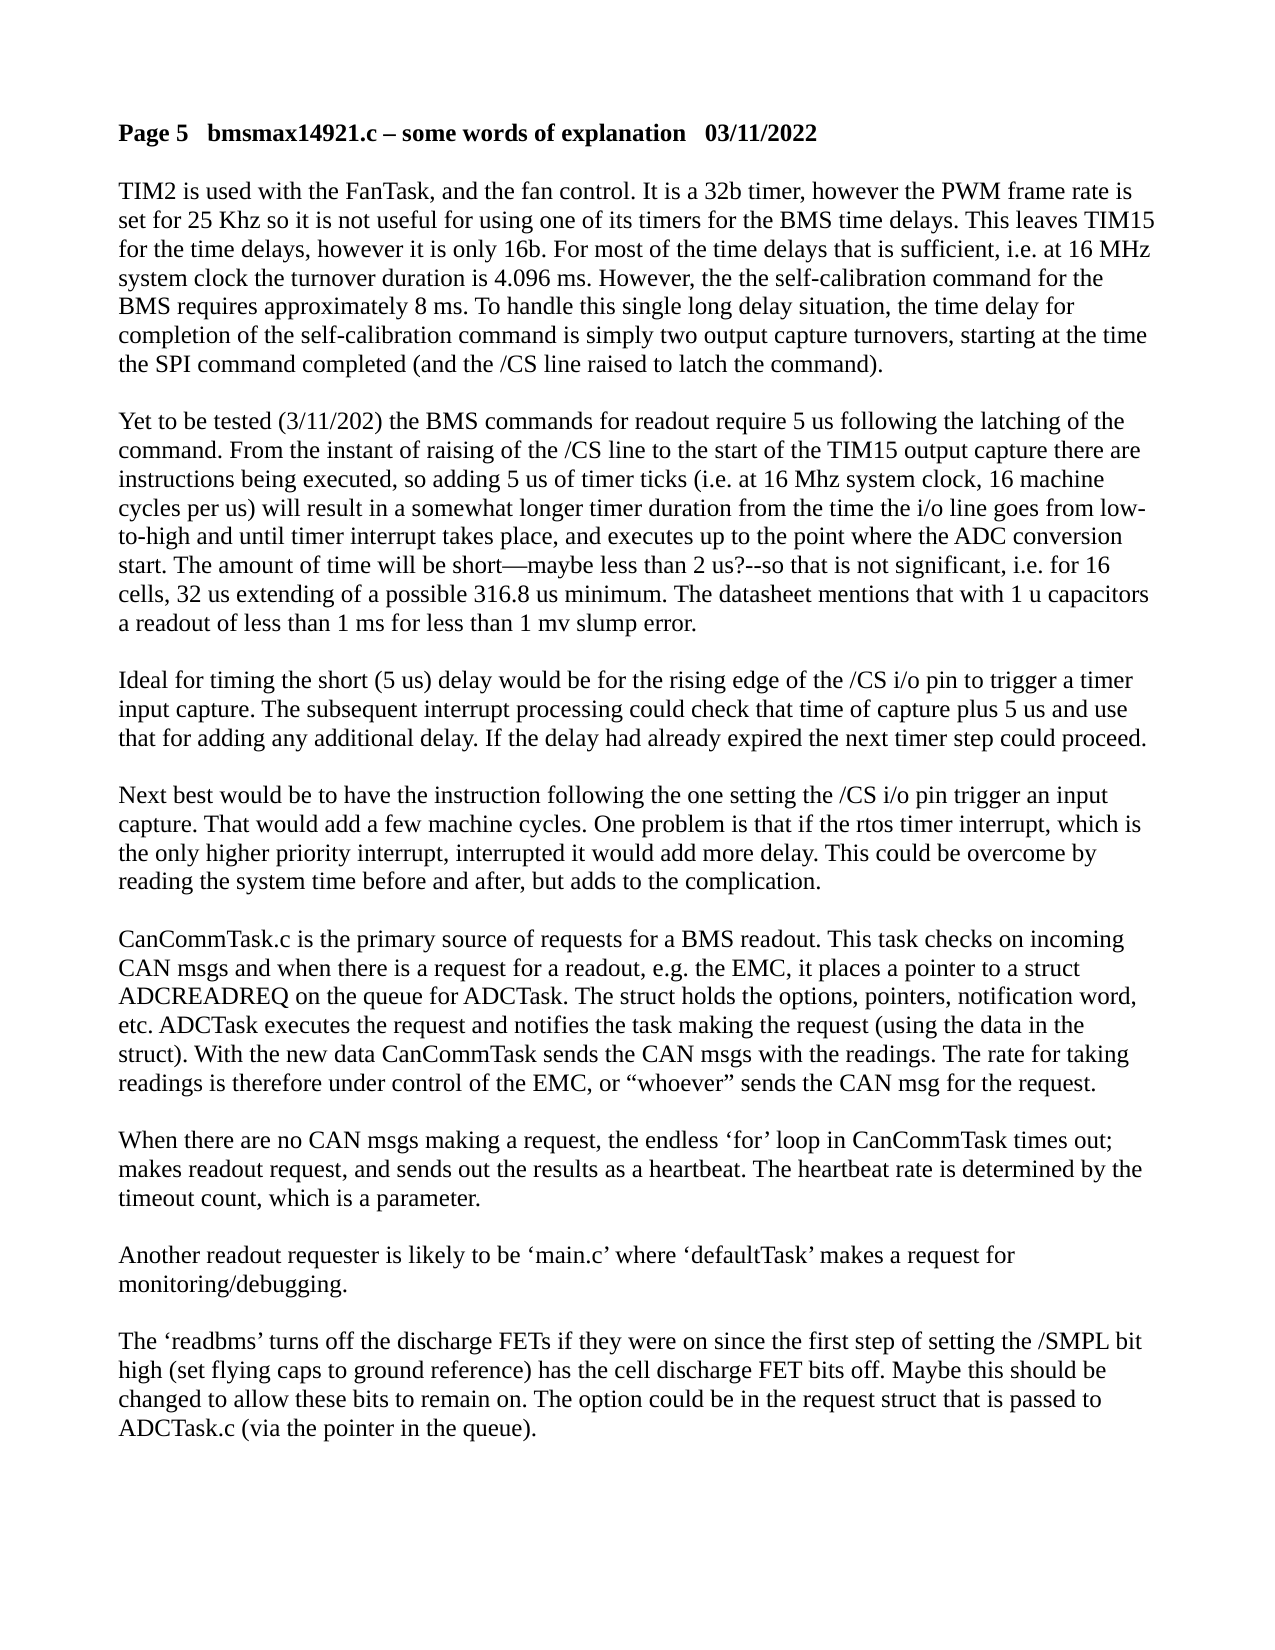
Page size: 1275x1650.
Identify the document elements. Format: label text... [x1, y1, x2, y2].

text Next best would be to have the instruction following the one setting the /CS i/o pin trigger an input capture. That would add a few machine cycles. One problem is that if the rtos timer interrupt, which is the only higher priority interrupt, interrupted it would add more delay. This could be overcome by reading the system time before and after, but adds to the complication. [118, 780, 1157, 895]
text Ideal for timing the short (5 us) delay would be for the rising edge of the /CS i/o pin to trigger a timer input capture. The subsequent interrupt processing could check that time of capture plus 5 us and use that for adding any additional delay. If the delay had already expired the next timer step could proceed. [118, 665, 1157, 751]
text CanCommTask.c is the primary source of requests for a BMS readout. This task checks on incoming CAN msgs and when there is a request for a readout, e.g. the EMC, it places a pointer to a struct ADCREADREQ on the queue for ADCTask. The struct holds the options, pointers, notification word, etc. ADCTask executes the request and notifies the task making the request (using the data in the struct). With the new data CanCommTask sends the CAN msgs with the readings. The rate for taking readings is therefore under control of the EMC, or “whoever” sends the CAN msg for the request. [118, 924, 1157, 1096]
text Another readout requester is likely to be ‘main.c’ where ‘defaultTask’ makes a request for monitoring/debugging. [118, 1240, 1157, 1298]
text When there are no CAN msgs making a request, the endless ‘for’ loop in CanCommTask times out; makes readout request, and sends out the results as a heartbeat. The heartbeat rate is determined by the timeout count, which is a parameter. [118, 1125, 1157, 1211]
text TIM2 is used with the FanTask, and the fan control. It is a 32b timer, however the PWM frame rate is set for 25 Khz so it is not useful for using one of its timers for the BMS time delays. This leaves TIM15 for the time delays, however it is only 16b. For most of the time delays that is sufficient, i.e. at 16 MHz system clock the turnover duration is 4.096 ms. However, the the self-calibration command for the BMS requires approximately 8 ms. To handle this single long delay situation, the time delay for completion of the self-calibration command is simply two output capture turnovers, starting at the time the SPI command completed (and the /CS line raised to latch the command). [118, 176, 1157, 378]
text The ‘readbms’ turns off the discharge FETs if they were on since the first step of setting the /SMPL bit high (set flying caps to ground reference) has the cell discharge FET bits off. Maybe this should be changed to allow these bits to remain on. The option could be in the request struct that is passed to ADCTask.c (via the pointer in the queue). [118, 1326, 1157, 1441]
text Yet to be tested (3/11/202) the BMS commands for readout require 5 us following the latching of the command. From the instant of raising of the /CS line to the start of the TIM15 output capture there are instructions being executed, so adding 5 us of timer ticks (i.e. at 16 Mhz system clock, 16 machine cycles per us) will result in a somewhat longer timer duration from the time the i/o line goes from low-to-high and until timer interrupt takes place, and executes up to the point where the ADC conversion start. The amount of time will be short—maybe less than 2 us?--so that is not significant, i.e. for 16 cells, 32 us extending of a possible 316.8 us minimum. The datasheet mentions that with 1 u capacitors a readout of less than 1 ms for less than 1 mv slump error. [118, 406, 1157, 636]
